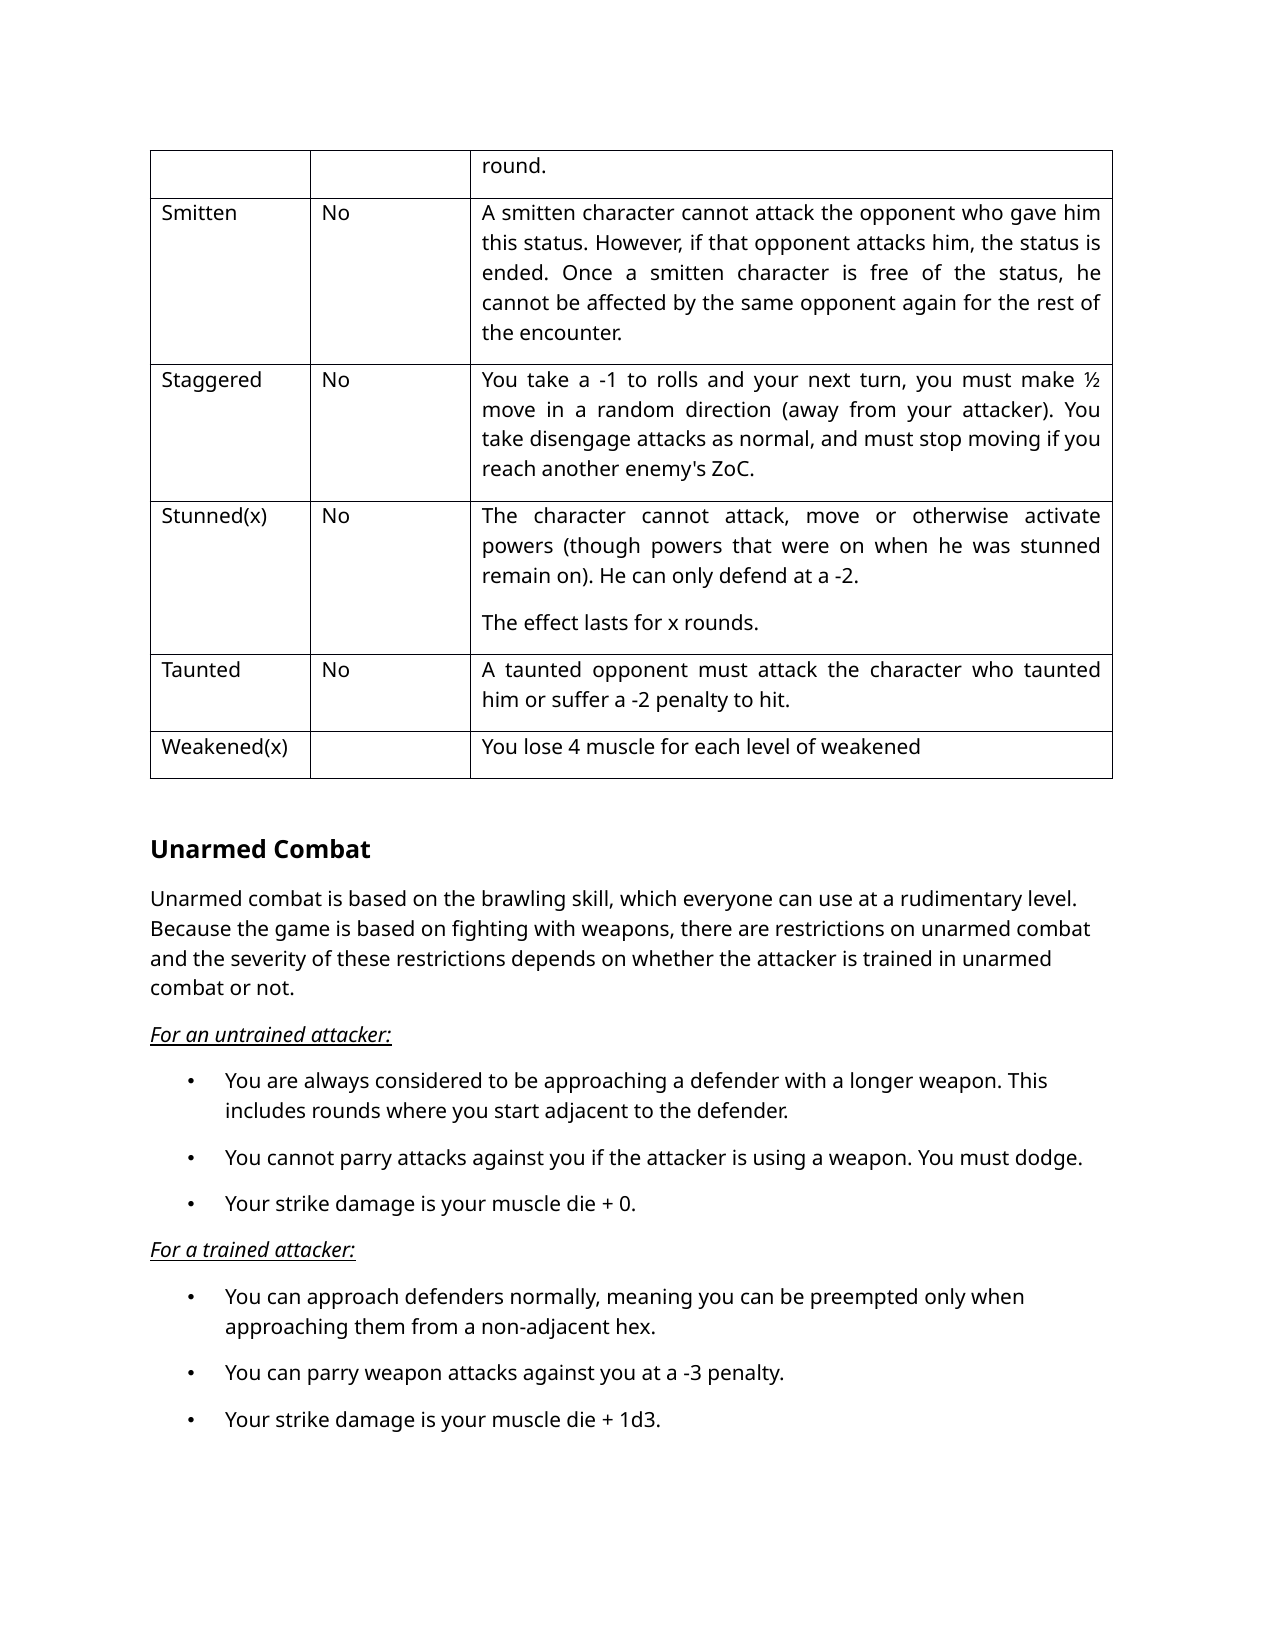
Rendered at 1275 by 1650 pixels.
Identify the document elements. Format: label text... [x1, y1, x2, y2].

text For a trained attacker: [150, 1236, 1125, 1264]
table_cell No [311, 199, 470, 364]
table_cell Staggered [151, 365, 310, 501]
list Your strike damage is your muscle die + 1d3. [187, 1405, 1125, 1433]
table_cell No [311, 502, 470, 654]
list Your strike damage is your muscle die + 0. [187, 1189, 1125, 1217]
table_cell A smitten character cannot attack the opponent who gave him this status. However, if that opponent attacks him, the status is ended. Once a smitten character is free of the status, he cannot be affected by the same opponent again for the rest of the encounter. [471, 199, 1112, 364]
table_cell A taunted opponent must attack the character who taunted him or suffer a -2 penalty to hit. [471, 655, 1112, 731]
table_cell You take a -1 to rolls and your next turn, you must make ½ move in a random direction (away from your attacker). You take disengage attacks as normal, and must stop moving if you reach another enemy's ZoC. [471, 365, 1112, 501]
table_cell Taunted [151, 655, 310, 731]
table_cell round. [471, 151, 1112, 197]
table_cell Stunned(x) [151, 502, 310, 654]
text For an untrained attacker: [150, 1020, 1125, 1048]
list You can approach defenders normally, meaning you can be preempted only when approaching them from a non-adjacent hex. [187, 1282, 1125, 1340]
text Unarmed Combat [150, 832, 1125, 866]
table_cell You lose 4 muscle for each level of weakened [471, 732, 1112, 778]
table_cell [311, 732, 470, 778]
list You cannot parry attacks against you if the attacker is using a weapon. You must dodge. [187, 1143, 1125, 1171]
table_cell Weakened(x) [151, 732, 310, 778]
text Unarmed combat is based on the brawling skill, which everyone can use at a rudimentary level. Because the game is based on fighting with weapons, there are restrictions on unarmed combat and the severity of these restrictions depends on whether the attacker is trained in unarmed combat or not. [150, 884, 1125, 1002]
table_cell No [311, 365, 470, 501]
table_cell [151, 151, 310, 197]
list You are always considered to be approaching a defender with a longer weapon. This includes rounds where you start adjacent to the defender. [187, 1066, 1125, 1124]
table_cell [311, 151, 470, 197]
table_cell The character cannot attack, move or otherwise activate powers (though powers that were on when he was stunned remain on). He can only defend at a -2. The effect lasts for x rounds. [471, 502, 1112, 654]
table_cell Smitten [151, 199, 310, 364]
list You can parry weapon attacks against you at a -3 penalty. [187, 1358, 1125, 1387]
table_cell No [311, 655, 470, 731]
